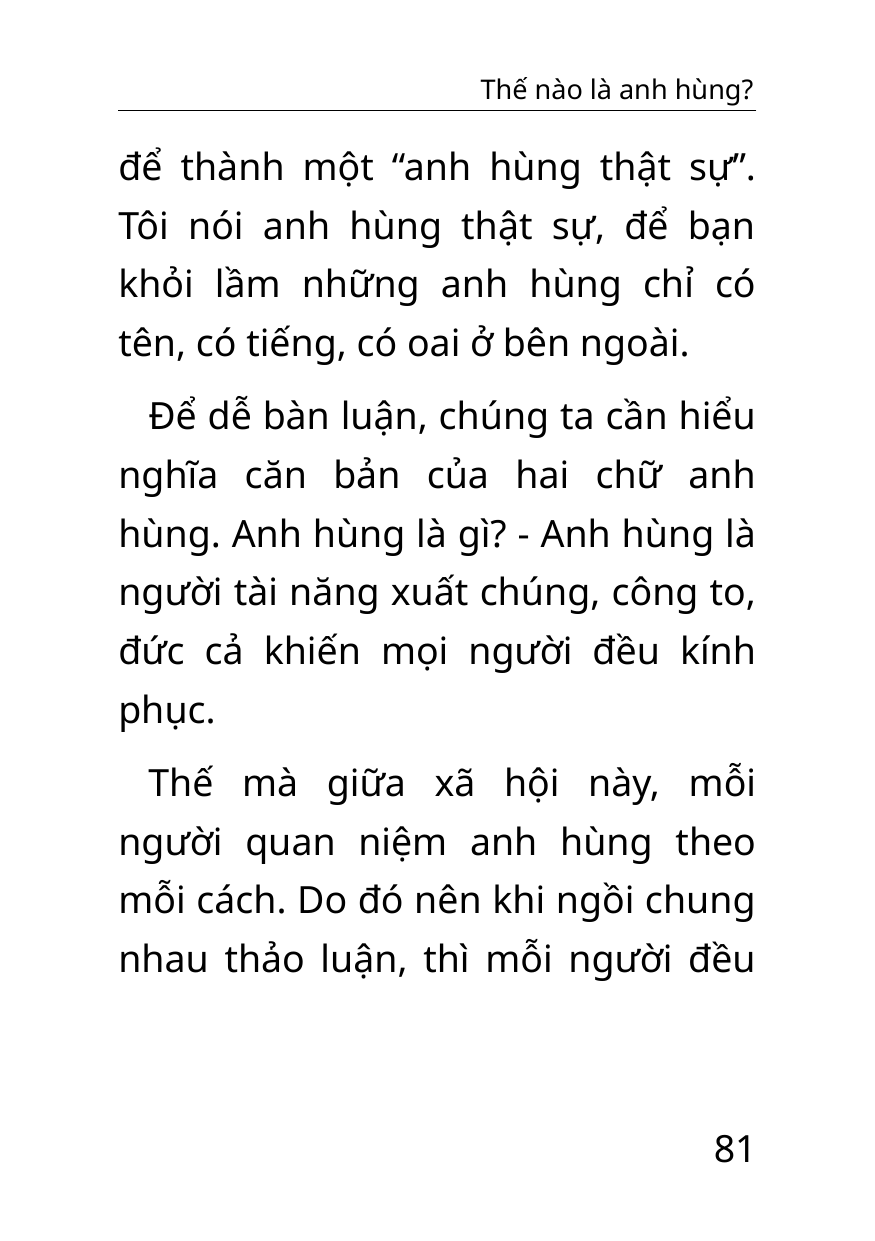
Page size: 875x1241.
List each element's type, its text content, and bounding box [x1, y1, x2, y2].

text để thành một “anh hùng thật sự”. Tôi nói anh hùng thật sự, để bạn khỏi lầm những anh hùng chỉ có tên, có tiếng, có oai ở bên ngoài. [118, 141, 756, 367]
text Thế mà giữa xã hội này, mỗi người quan niệm anh hùng theo mỗi cách. Do đó nên khi ngồi chung nhau thảo luận, thì mỗi người đều [118, 756, 756, 983]
text Ðể dễ bàn luận, chúng ta cần hiểu nghĩa căn bản của hai chữ anh hùng. Anh hùng là gì? - Anh hùng là người tài năng xuất chúng, công to, đức cả khiến mọi người đều kính phục. [118, 390, 756, 734]
